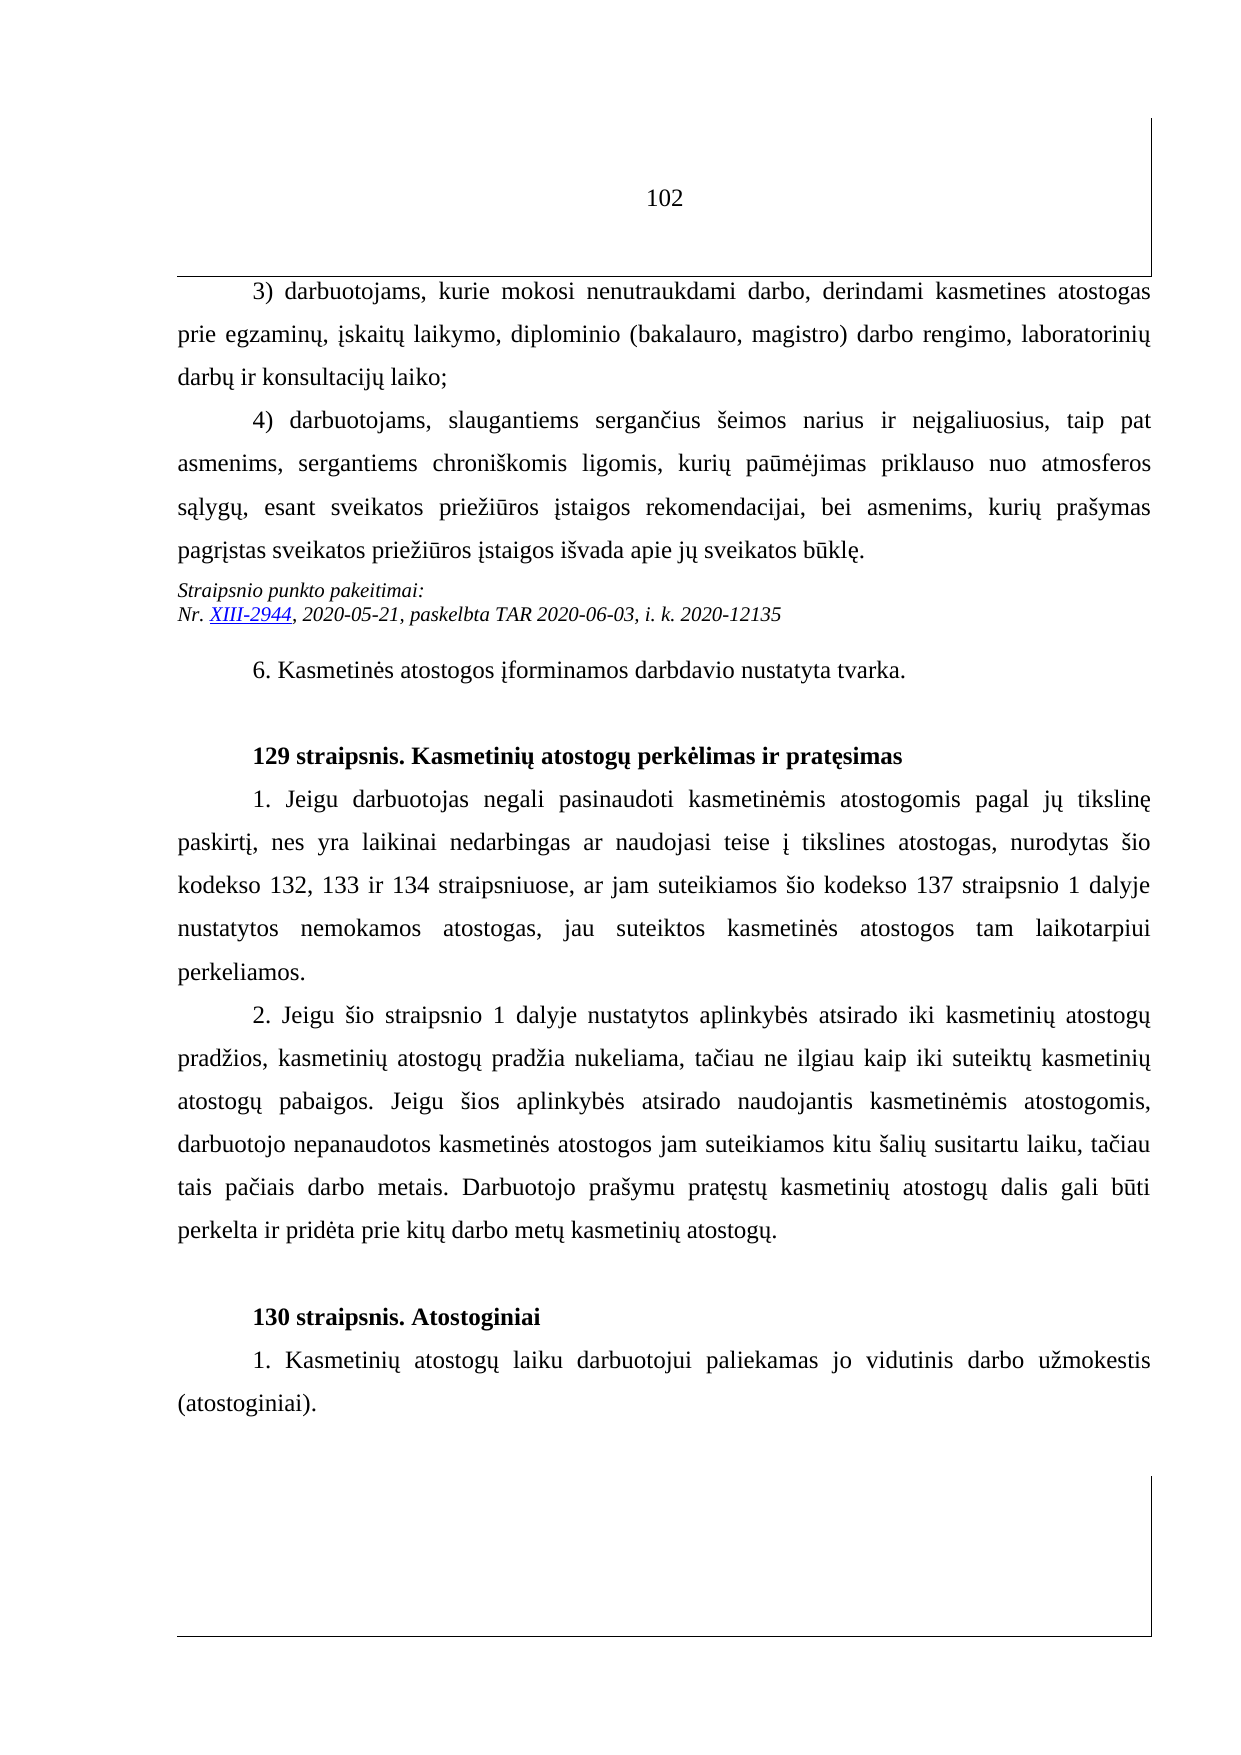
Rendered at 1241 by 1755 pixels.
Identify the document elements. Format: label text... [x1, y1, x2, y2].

text 4) darbuotojams, slaugantiems sergančius šeimos narius ir neįgaliuosius, taip pat asmenims, sergantiems chroniškomis ligomis, kurių paūmėjimas priklauso nuo atmosferos sąlygų, esant sveikatos priežiūros įstaigos rekomendacijai, bei asmenims, kurių prašymas pagrįstas sveikatos priežiūros įstaigos išvada apie jų sveikatos būklę. [177, 405, 1152, 563]
text Nr. XIII-2944, 2020-05-21, paskelbta TAR 2020-06-03, i. k. 2020-12135 [177, 602, 1152, 626]
text 3) darbuotojams, kurie mokosi nenutraukdami darbo, derindami kasmetines atostogas prie egzaminų, įskaitų laikymo, diplominio (bakalauro, magistro) darbo rengimo, laboratorinių darbų ir konsultacijų laiko; [177, 276, 1152, 391]
subtitle 130 straipsnis. Atostoginiai [177, 1302, 1152, 1330]
text 1. Kasmetinių atostogų laiku darbuotojui paliekamas jo vidutinis darbo užmokestis (atostoginiai). [177, 1345, 1152, 1417]
subtitle 129 straipsnis. Kasmetinių atostogų perkėlimas ir pratęsimas [177, 741, 1152, 770]
text Straipsnio punkto pakeitimai: [177, 578, 1152, 602]
text 1. Jeigu darbuotojas negali pasinaudoti kasmetinėmis atostogomis pagal jų tikslinę paskirtį, nes yra laikinai nedarbingas ar naudojasi teise į tikslines atostogas, nurodytas šio kodekso 132, 133 ir 134 straipsniuose, ar jam suteikiamos šio kodekso 137 straipsnio 1 dalyje nustatytos nemokamos atostogas, jau suteiktos kasmetinės atostogos tam laikotarpiui perkeliamos. [177, 784, 1152, 985]
text 2. Jeigu šio straipsnio 1 dalyje nustatytos aplinkybės atsirado iki kasmetinių atostogų pradžios, kasmetinių atostogų pradžia nukeliama, tačiau ne ilgiau kaip iki suteiktų kasmetinių atostogų pabaigos. Jeigu šios aplinkybės atsirado naudojantis kasmetinėmis atostogomis, darbuotojo nepanaudotos kasmetinės atostogos jam suteikiamos kitu šalių susitartu laiku, tačiau tais pačiais darbo metais. Darbuotojo prašymu pratęstų kasmetinių atostogų dalis gali būti perkelta ir pridėta prie kitų darbo metų kasmetinių atostogų. [177, 1000, 1152, 1244]
text 6. Kasmetinės atostogos įforminamos darbdavio nustatyta tvarka. [177, 655, 1152, 683]
